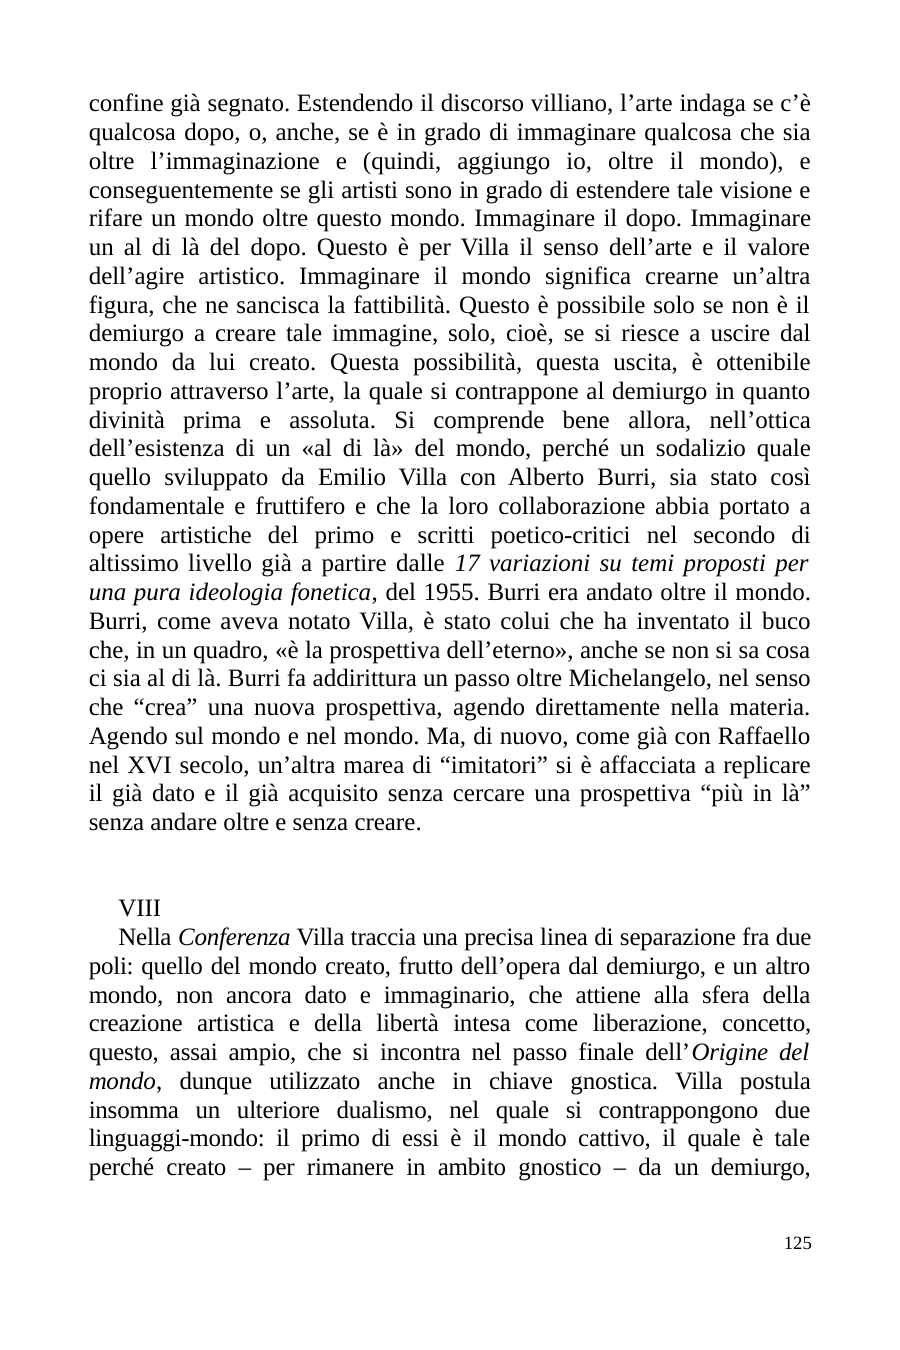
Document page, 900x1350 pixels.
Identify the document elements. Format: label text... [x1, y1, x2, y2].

text Nella Conferenza Villa traccia una precisa linea di separazione fra due poli: quello del mondo creato, frutto dell’opera dal demiurgo, e un altro mondo, non ancora dato e immaginario, che attiene alla sfera della creazione artistica e della libertà intesa come liberazione, concetto, questo, assai ampio, che si incontra nel passo finale dell’Origine del mondo, dunque utilizzato anche in chiave gnostica. Villa postula insomma un ulteriore dualismo, nel quale si contrappongono due linguaggi-mondo: il primo di essi è il mondo cattivo, il quale è tale perché creato ‒ per rimanere in ambito gnostico ‒ da un demiurgo, [88, 922, 811, 1181]
text VIII [88, 893, 811, 922]
text confine già segnato. Estendendo il discorso villiano, l’arte indaga se c’è qualcosa dopo, o, anche, se è in grado di immaginare qualcosa che sia oltre l’immaginazione e (quindi, aggiungo io, oltre il mondo), e conseguentemente se gli artisti sono in grado di estendere tale visione e rifare un mondo oltre questo mondo. Immaginare il dopo. Immaginare un al di là del dopo. Questo è per Villa il senso dell’arte e il valore dell’agire artistico. Immaginare il mondo significa crearne un’altra figura, che ne sancisca la fattibilità. Questo è possibile solo se non è il demiurgo a creare tale immagine, solo, cioè, se si riesce a uscire dal mondo da lui creato. Questa possibilità, questa uscita, è ottenibile proprio attraverso l’arte, la quale si contrappone al demiurgo in quanto divinità prima e assoluta. Si comprende bene allora, nell’ottica dell’esistenza di un «al di là» del mondo, perché un sodalizio quale quello sviluppato da Emilio Villa con Alberto Burri, sia stato così fondamentale e fruttifero e che la loro collaborazione abbia portato a opere artistiche del primo e scritti poetico-critici nel secondo di altissimo livello già a partire dalle 17 variazioni su temi proposti per una pura ideologia fonetica, del 1955. Burri era andato oltre il mondo. Burri, come aveva notato Villa, è stato colui che ha inventato il buco che, in un quadro, «è la prospettiva dell’eterno», anche se non si sa cosa ci sia al di là. Burri fa addirittura un passo oltre Michelangelo, nel senso che “crea” una nuova prospettiva, agendo direttamente nella materia. Agendo sul mondo e nel mondo. Ma, di nuovo, come già con Raffaello nel XVI secolo, un’altra marea di “imitatori” si è affacciata a replicare il già dato e il già acquisito senza cercare una prospettiva “più in là” senza andare oltre e senza creare. [88, 88, 811, 836]
